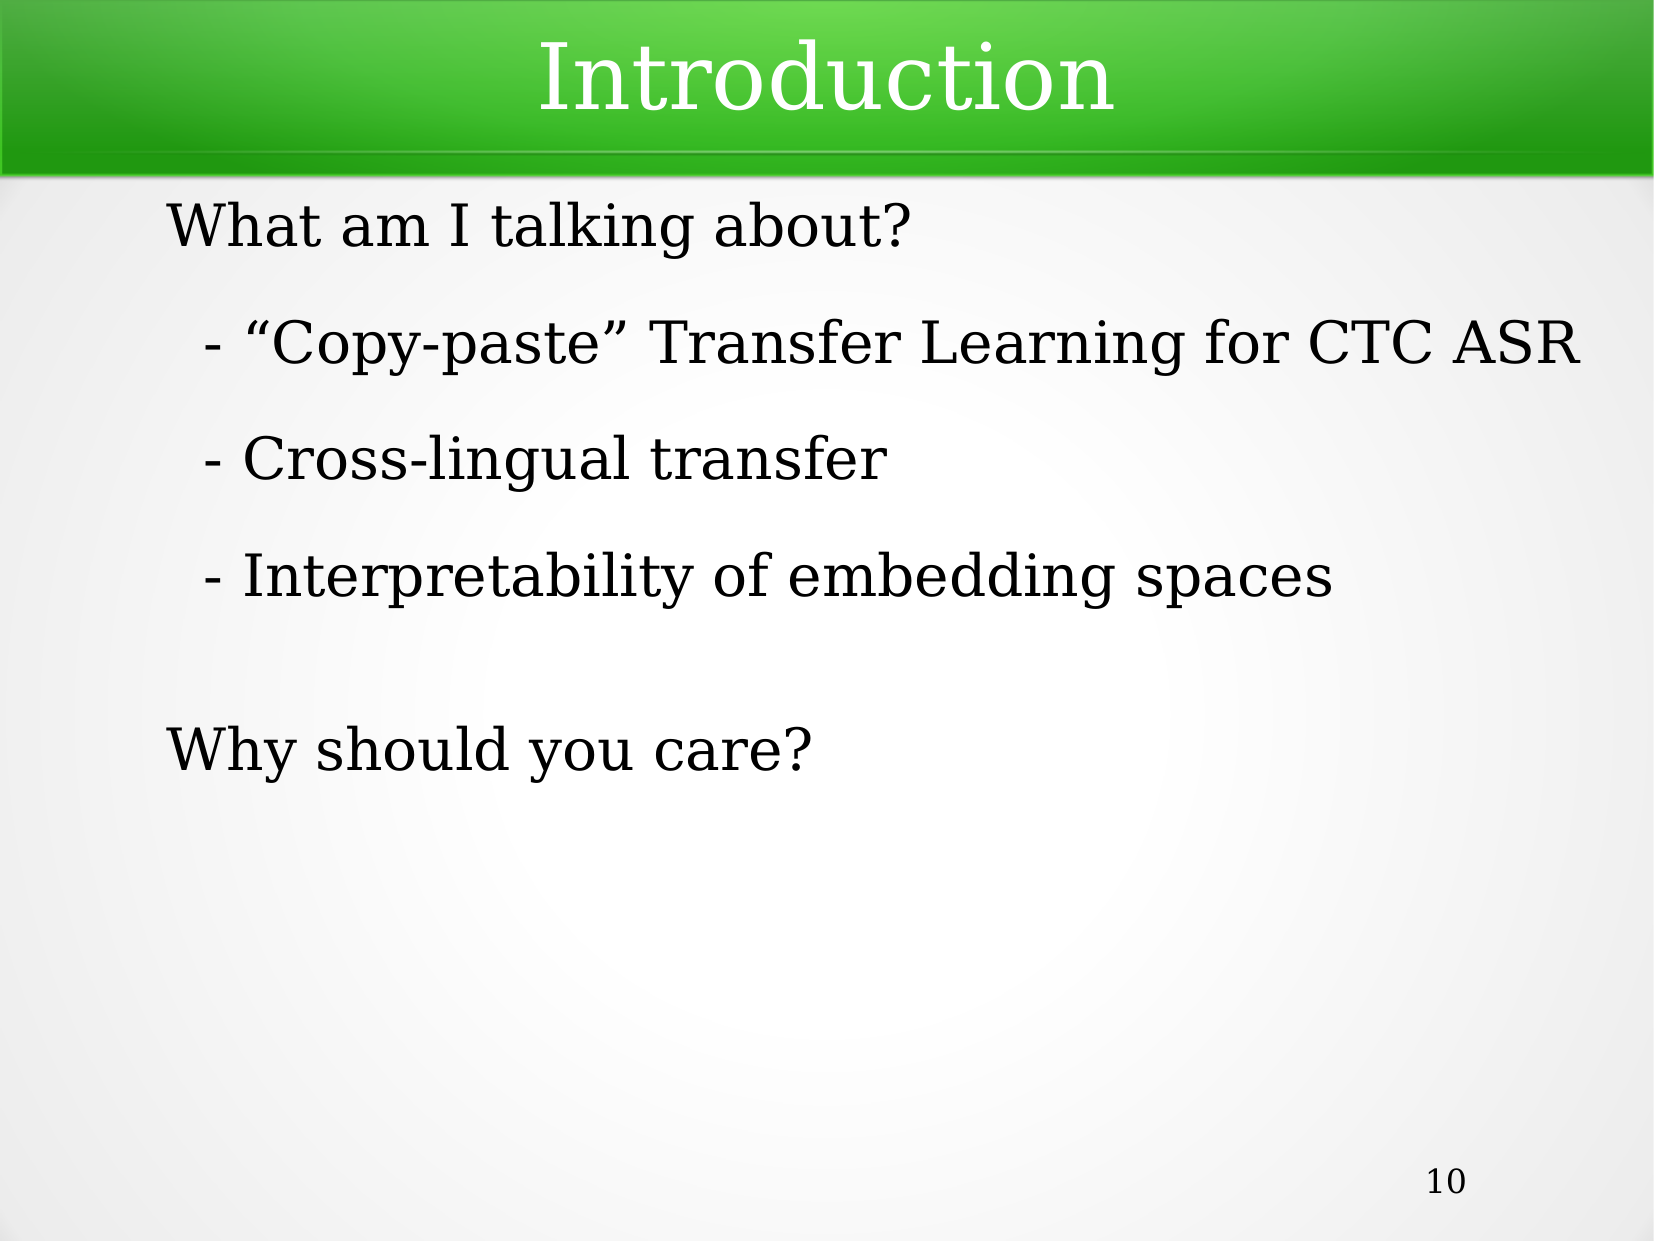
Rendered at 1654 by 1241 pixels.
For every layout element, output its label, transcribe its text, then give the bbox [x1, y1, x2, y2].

title Introduction [82, 11, 1571, 154]
text_box What am I talking about? - “Copy-paste” Transfer Learning for CTC ASR - Cross-lingual transfer - Interpretability of embedding spaces Why should you care? [90, 135, 1444, 1241]
picture [0, 0, 1654, 1241]
